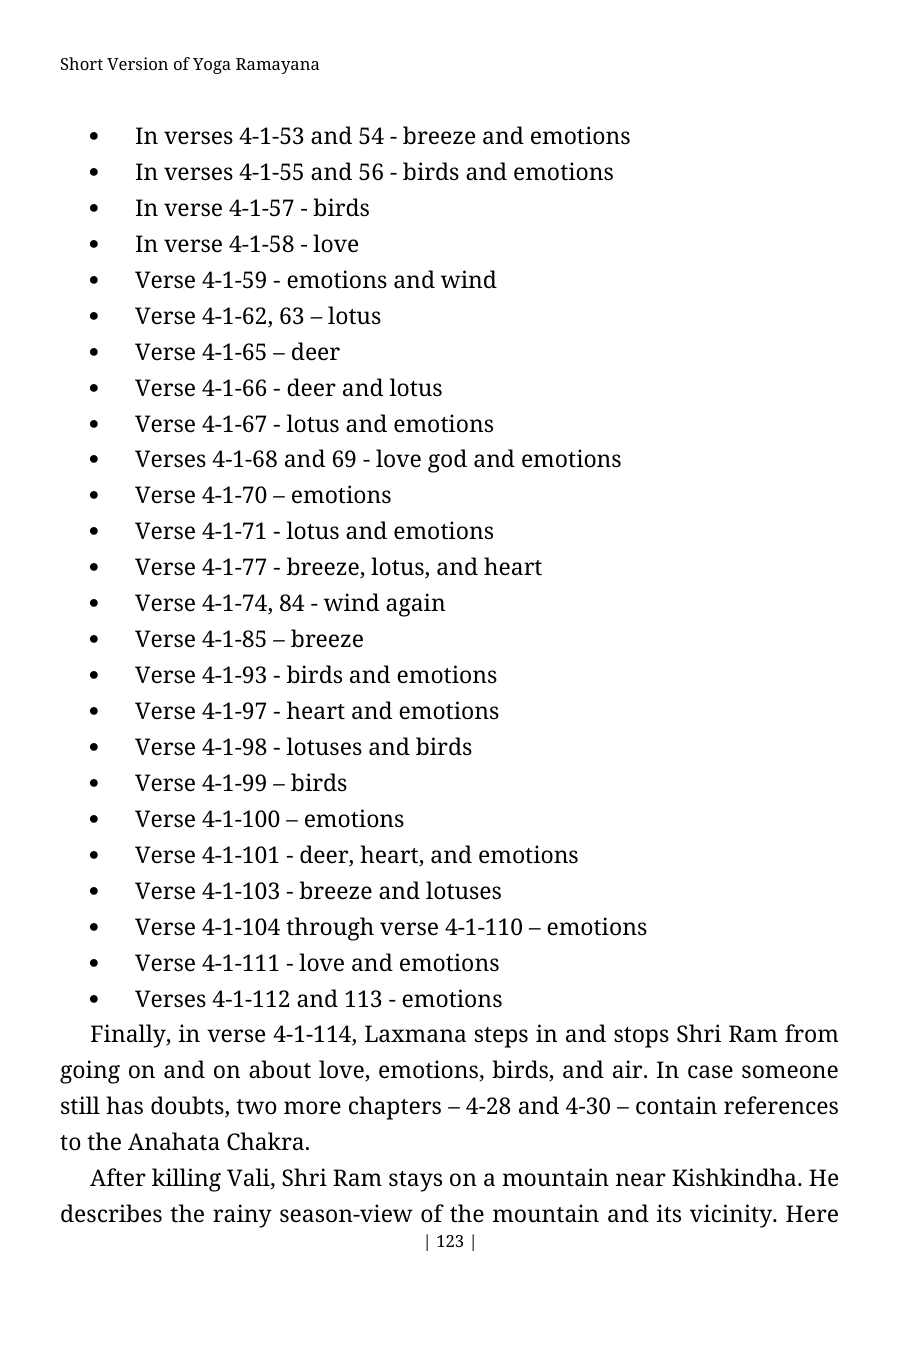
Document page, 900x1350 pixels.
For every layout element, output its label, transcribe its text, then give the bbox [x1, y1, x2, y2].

list Verse 4-1-65 – deer [60, 336, 840, 367]
list Verses 4-1-68 and 69 - love god and emotions [60, 443, 840, 475]
list Verse 4-1-100 – emotions [60, 803, 840, 834]
list Verse 4-1-99 – birds [60, 767, 840, 798]
list Verse 4-1-93 - birds and emotions [60, 659, 840, 690]
list Verse 4-1-62, 63 – lotus [60, 300, 840, 331]
text After killing Vali, Shri Ram stays on a mountain near Kishkindha. He describes the rainy season-view of the mountain and its vicinity. Here [60, 1162, 840, 1229]
list Verse 4-1-104 through verse 4-1-110 – emotions [60, 911, 840, 942]
list Verse 4-1-103 - breeze and lotuses [60, 875, 840, 906]
list Verse 4-1-67 - lotus and emotions [60, 407, 840, 439]
list Verse 4-1-70 – emotions [60, 479, 840, 511]
list In verses 4-1-53 and 54 - breeze and emotions [60, 120, 840, 151]
text Finally, in verse 4-1-114, Laxmana steps in and stops Shri Ram from going on and on about love, emotions, birds, and air. In case someone still has doubts, two more chapters – 4-28 and 4-30 – contain references to the Anahata Chakra. [60, 1018, 840, 1157]
list Verse 4-1-101 - deer, heart, and emotions [60, 839, 840, 870]
list Verse 4-1-85 – breeze [60, 623, 840, 654]
list Verse 4-1-66 - deer and lotus [60, 372, 840, 403]
list Verse 4-1-111 - love and emotions [60, 947, 840, 978]
list In verses 4-1-55 and 56 - birds and emotions [60, 156, 840, 187]
list Verse 4-1-59 - emotions and wind [60, 264, 840, 295]
list Verse 4-1-97 - heart and emotions [60, 695, 840, 726]
list Verses 4-1-112 and 113 - emotions [60, 982, 840, 1014]
list Verse 4-1-98 - lotuses and birds [60, 731, 840, 762]
list In verse 4-1-58 - love [60, 228, 840, 259]
list Verse 4-1-74, 84 - wind again [60, 587, 840, 618]
list Verse 4-1-77 - breeze, lotus, and heart [60, 551, 840, 582]
list In verse 4-1-57 - birds [60, 192, 840, 223]
list Verse 4-1-71 - lotus and emotions [60, 515, 840, 547]
